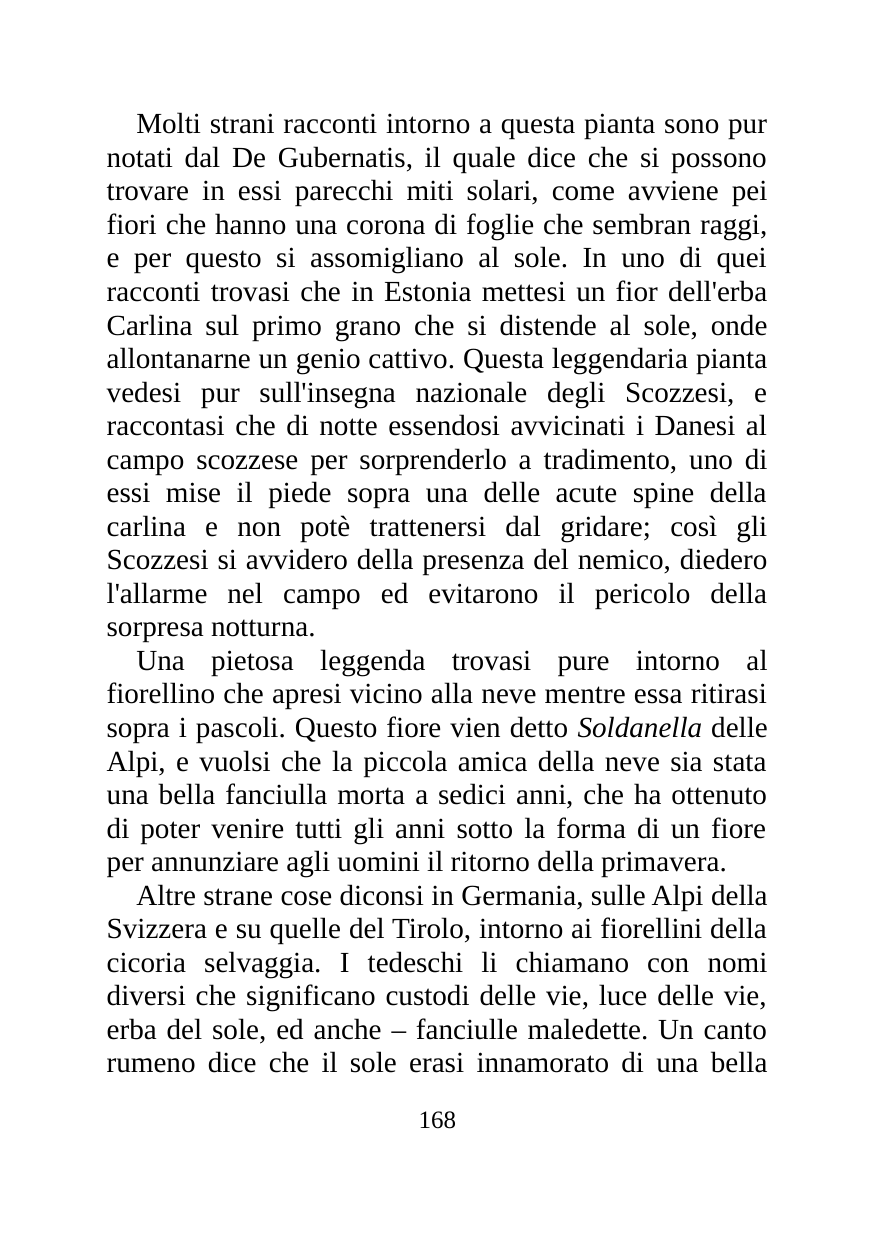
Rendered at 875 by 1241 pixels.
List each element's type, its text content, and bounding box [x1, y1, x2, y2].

text Altre strane cose diconsi in Germania, sulle Alpi della Svizzera e su quelle del Tirolo, intorno ai fiorellini della cicoria selvaggia. I tedeschi li chiamano con nomi diversi che significano custodi delle vie, luce delle vie, erba del sole, ed anche – fanciulle maledette. Un canto rumeno dice che il sole erasi innamorato di una bella [106, 878, 768, 1079]
text Molti strani racconti intorno a questa pianta sono pur notati dal De Gubernatis, il quale dice che si possono trovare in essi parecchi miti solari, come avviene pei fiori che hanno una corona di foglie che sembran raggi, e per questo si assomigliano al sole. In uno di quei racconti trovasi che in Estonia mettesi un fior dell'erba Carlina sul primo grano che si distende al sole, onde allontanarne un genio cattivo. Questa leggendaria pianta vedesi pur sull'insegna nazionale degli Scozzesi, e raccontasi che di notte essendosi avvicinati i Danesi al campo scozzese per sorprenderlo a tradimento, uno di essi mise il piede sopra una delle acute spine della carlina e non potè trattenersi dal gridare; così gli Scozzesi si avvidero della presenza del nemico, diedero l'allarme nel campo ed evitarono il pericolo della sorpresa notturna. [106, 106, 768, 643]
text Una pietosa leggenda trovasi pure intorno al fiorellino che apresi vicino alla neve mentre essa ritirasi sopra i pascoli. Questo fiore vien detto Soldanella delle Alpi, e vuolsi che la piccola amica della neve sia stata una bella fanciulla morta a sedici anni, che ha ottenuto di poter venire tutti gli anni sotto la forma di un fiore per annunziare agli uomini il ritorno della primavera. [106, 643, 768, 878]
